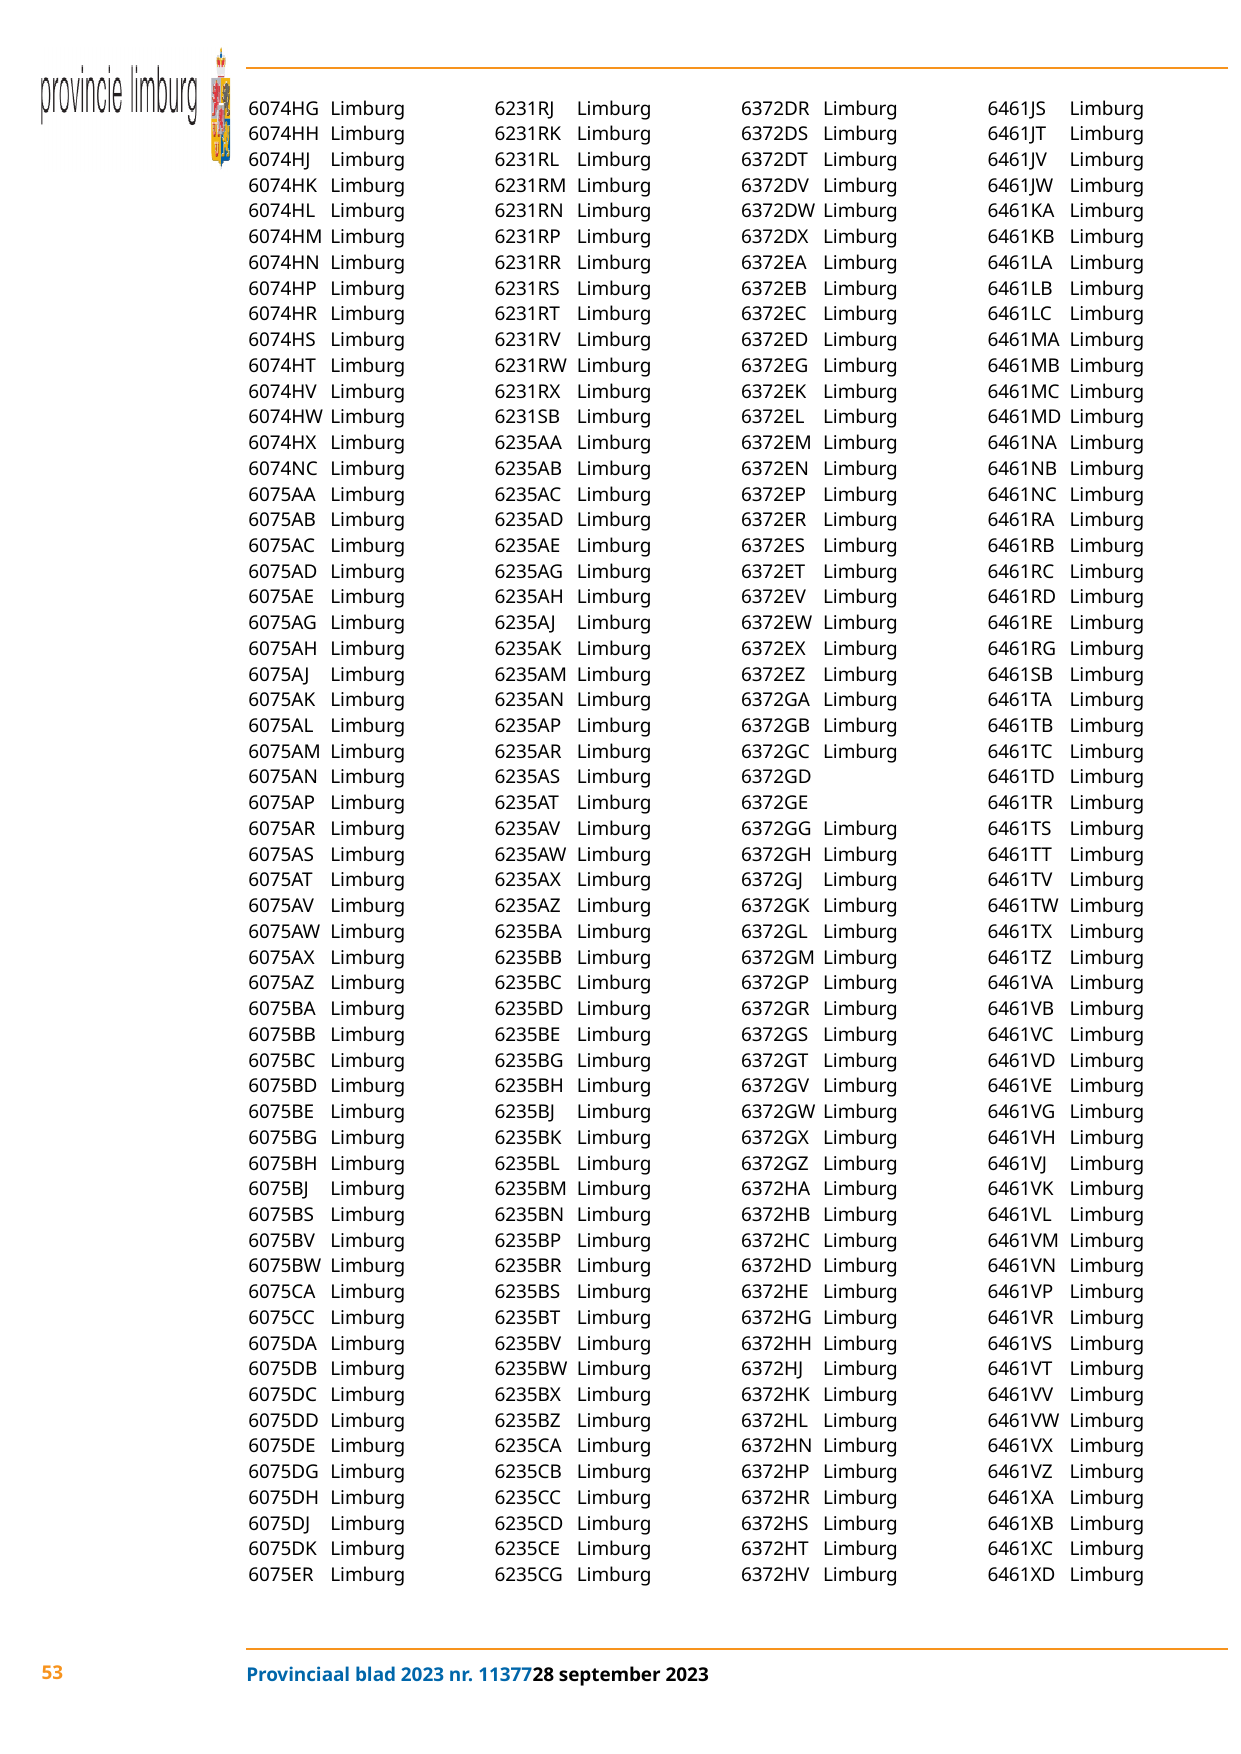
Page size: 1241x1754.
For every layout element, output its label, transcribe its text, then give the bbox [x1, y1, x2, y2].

table_cell 6372EZ [741, 661, 823, 687]
table_cell [905, 404, 987, 429]
table_cell Limburg [577, 352, 659, 378]
table_cell [659, 506, 741, 532]
table_cell [412, 1381, 494, 1407]
table_cell Limburg [577, 1278, 659, 1304]
table_cell 6231RK [494, 121, 577, 146]
table_cell 6461NC [987, 481, 1069, 506]
table_cell [412, 918, 494, 944]
table_cell Limburg [1069, 995, 1152, 1021]
table_cell 6372GP [741, 970, 823, 995]
table_cell 6372GV [741, 1073, 823, 1098]
table_cell 6461VG [987, 1098, 1069, 1124]
table_cell 6235AC [494, 481, 577, 506]
table_cell [905, 198, 987, 223]
table_cell 6075DB [248, 1356, 330, 1381]
table_cell Limburg [577, 738, 659, 764]
table_cell [905, 764, 987, 789]
table_cell [659, 790, 741, 815]
table_cell [905, 1073, 987, 1098]
table_cell [905, 738, 987, 764]
table_cell Limburg [577, 1175, 659, 1201]
table_cell Limburg [577, 1459, 659, 1484]
table_cell [659, 326, 741, 352]
table_cell [412, 661, 494, 687]
table_cell Limburg [823, 893, 905, 918]
table_cell [905, 326, 987, 352]
table_cell 6372EB [741, 275, 823, 301]
table_cell 6075AE [248, 584, 330, 609]
table_cell 6372EM [741, 429, 823, 455]
table_cell Limburg [1069, 146, 1152, 172]
table_cell Limburg [577, 1536, 659, 1561]
table_cell Limburg [823, 506, 905, 532]
table_cell 6075ER [248, 1561, 330, 1587]
table_cell Limburg [823, 1047, 905, 1072]
table_cell 6235AS [494, 764, 577, 789]
table_cell Limburg [330, 609, 412, 635]
table_cell Limburg [577, 1098, 659, 1124]
table_cell [905, 1304, 987, 1330]
table_cell Limburg [823, 609, 905, 635]
table_cell Limburg [823, 1304, 905, 1330]
table_cell 6372DT [741, 146, 823, 172]
table_cell 6461RC [987, 558, 1069, 584]
table_cell [412, 1124, 494, 1150]
table_cell Limburg [330, 1459, 412, 1484]
table_cell 6372HJ [741, 1356, 823, 1381]
table_cell 6461VL [987, 1201, 1069, 1227]
table_cell Limburg [330, 995, 412, 1021]
table_cell Limburg [1069, 584, 1152, 609]
table_cell Limburg [330, 1407, 412, 1433]
table_cell [412, 404, 494, 429]
table_cell [412, 893, 494, 918]
table_cell [905, 95, 987, 121]
table_cell Limburg [330, 712, 412, 738]
table_cell Limburg [330, 1510, 412, 1536]
table_cell 6075DJ [248, 1510, 330, 1536]
table_cell [412, 532, 494, 558]
table_cell 6235BB [494, 944, 577, 969]
table_cell 6235AB [494, 455, 577, 481]
table_cell [659, 429, 741, 455]
table_cell 6075BV [248, 1227, 330, 1253]
table_cell 6235AH [494, 584, 577, 609]
table_cell 6461LA [987, 249, 1069, 275]
table_cell [412, 275, 494, 301]
table_cell Limburg [577, 918, 659, 944]
table_cell [412, 506, 494, 532]
table_cell 6231RT [494, 301, 577, 326]
table_cell Limburg [1069, 352, 1152, 378]
table_cell [905, 121, 987, 146]
table_cell [659, 1073, 741, 1098]
table_cell 6461JV [987, 146, 1069, 172]
table_cell 6372ER [741, 506, 823, 532]
table_cell 6461JW [987, 172, 1069, 198]
table_cell 6372HT [741, 1536, 823, 1561]
table_cell 6231SB [494, 404, 577, 429]
table_cell 6461VX [987, 1433, 1069, 1458]
table_cell Limburg [330, 1021, 412, 1047]
table_cell [412, 1098, 494, 1124]
table_cell [412, 352, 494, 378]
table_cell 6372EN [741, 455, 823, 481]
table_cell 6235AT [494, 790, 577, 815]
table_cell [659, 301, 741, 326]
table_cell Limburg [1069, 224, 1152, 249]
table_cell [905, 970, 987, 995]
table_cell 6235BS [494, 1278, 577, 1304]
table_cell 6075BD [248, 1073, 330, 1098]
table_cell Limburg [1069, 867, 1152, 892]
table_cell 6372ES [741, 532, 823, 558]
table_cell Limburg [1069, 635, 1152, 661]
table_cell Limburg [577, 584, 659, 609]
table_cell Limburg [577, 1304, 659, 1330]
table_cell 6461RA [987, 506, 1069, 532]
table_cell 6372GD [741, 764, 823, 789]
table_cell [412, 146, 494, 172]
table_cell Limburg [330, 738, 412, 764]
table_cell [905, 1510, 987, 1536]
table_cell [659, 995, 741, 1021]
table_cell 6372HN [741, 1433, 823, 1458]
table_cell Limburg [577, 1330, 659, 1356]
table_cell 6075BG [248, 1124, 330, 1150]
table_cell 6461NA [987, 429, 1069, 455]
table_cell 6075BA [248, 995, 330, 1021]
table_cell Limburg [823, 1278, 905, 1304]
table_cell Limburg [577, 1561, 659, 1587]
table_cell 6075BH [248, 1150, 330, 1175]
table_cell Limburg [1069, 1098, 1152, 1124]
table_cell [905, 1278, 987, 1304]
table_cell [905, 1253, 987, 1278]
table_cell Limburg [577, 1356, 659, 1381]
table_cell [412, 584, 494, 609]
table_cell Limburg [823, 1227, 905, 1253]
table_cell [905, 172, 987, 198]
table_cell Limburg [330, 198, 412, 223]
table_cell 6235BC [494, 970, 577, 995]
table_cell Limburg [330, 918, 412, 944]
table_cell [412, 970, 494, 995]
table_cell [412, 249, 494, 275]
table_cell 6372HR [741, 1484, 823, 1510]
table_cell 6372EW [741, 609, 823, 635]
table_cell 6372GK [741, 893, 823, 918]
table_cell Limburg [1069, 841, 1152, 867]
table_cell 6461VE [987, 1073, 1069, 1098]
table_cell 6075AZ [248, 970, 330, 995]
table_cell Limburg [1069, 970, 1152, 995]
table_cell Limburg [330, 1227, 412, 1253]
table_cell [412, 1536, 494, 1561]
table_cell Limburg [577, 712, 659, 738]
table_cell 6372HG [741, 1304, 823, 1330]
table_cell Limburg [330, 1278, 412, 1304]
table_cell Limburg [823, 635, 905, 661]
table_cell Limburg [577, 1021, 659, 1047]
table_cell 6372EK [741, 378, 823, 403]
table_cell Limburg [1069, 481, 1152, 506]
table_cell 6075DE [248, 1433, 330, 1458]
table_cell 6372HC [741, 1227, 823, 1253]
table_cell [659, 1227, 741, 1253]
table_cell [659, 738, 741, 764]
table_cell Limburg [1069, 198, 1152, 223]
table_cell Limburg [577, 609, 659, 635]
table_cell Limburg [823, 404, 905, 429]
table_cell 6231RJ [494, 95, 577, 121]
table_cell Limburg [823, 1561, 905, 1587]
table_cell Limburg [330, 1381, 412, 1407]
table_cell 6075BW [248, 1253, 330, 1278]
table_cell 6461LB [987, 275, 1069, 301]
table_cell [412, 944, 494, 969]
table_cell 6074HH [248, 121, 330, 146]
table_cell Limburg [330, 95, 412, 121]
table_cell [905, 532, 987, 558]
table_cell [905, 301, 987, 326]
table_cell Limburg [1069, 404, 1152, 429]
table_cell [659, 918, 741, 944]
table_cell 6235AR [494, 738, 577, 764]
table_cell Limburg [823, 301, 905, 326]
table_cell Limburg [823, 661, 905, 687]
table_cell Limburg [577, 404, 659, 429]
table_cell [659, 352, 741, 378]
table_cell [659, 249, 741, 275]
table_cell [905, 275, 987, 301]
table_cell Limburg [330, 326, 412, 352]
table_cell Limburg [823, 584, 905, 609]
table_cell 6372GS [741, 1021, 823, 1047]
table_cell Limburg [577, 172, 659, 198]
table_cell Limburg [823, 121, 905, 146]
table_cell 6075DG [248, 1459, 330, 1484]
table_cell [659, 764, 741, 789]
table_cell 6075AA [248, 481, 330, 506]
table_cell Limburg [330, 1124, 412, 1150]
table_cell Limburg [577, 1150, 659, 1175]
table_cell Limburg [330, 687, 412, 712]
table_cell Limburg [330, 429, 412, 455]
table_cell [659, 532, 741, 558]
table_cell 6461JS [987, 95, 1069, 121]
table_cell 6235BE [494, 1021, 577, 1047]
table_cell 6235BD [494, 995, 577, 1021]
table_cell 6461MA [987, 326, 1069, 352]
table_cell [412, 429, 494, 455]
table_cell 6235BP [494, 1227, 577, 1253]
table_cell 6461KB [987, 224, 1069, 249]
table_cell Limburg [330, 635, 412, 661]
table_cell Limburg [823, 1510, 905, 1536]
table_cell Limburg [330, 352, 412, 378]
table_cell 6235AP [494, 712, 577, 738]
table_cell [659, 224, 741, 249]
table_cell Limburg [1069, 944, 1152, 969]
table_cell [659, 944, 741, 969]
table_cell Limburg [330, 1536, 412, 1561]
table_cell Limburg [577, 481, 659, 506]
table_cell 6075AJ [248, 661, 330, 687]
table_cell [412, 121, 494, 146]
table_cell Limburg [577, 95, 659, 121]
table_cell Limburg [330, 404, 412, 429]
table_cell 6074HK [248, 172, 330, 198]
table_cell [412, 1150, 494, 1175]
table_cell 6235BA [494, 918, 577, 944]
table_cell Limburg [577, 326, 659, 352]
table_cell 6075DD [248, 1407, 330, 1433]
table_cell 6461XA [987, 1484, 1069, 1510]
table_cell [412, 995, 494, 1021]
table_cell Limburg [330, 1175, 412, 1201]
table_cell Limburg [823, 198, 905, 223]
table_cell [412, 867, 494, 892]
table_cell [412, 172, 494, 198]
table_cell Limburg [823, 1201, 905, 1227]
table_cell [412, 1407, 494, 1433]
table_cell 6461VV [987, 1381, 1069, 1407]
table_cell Limburg [1069, 918, 1152, 944]
table_cell Limburg [823, 1356, 905, 1381]
table_cell 6074HM [248, 224, 330, 249]
table_cell [659, 712, 741, 738]
table_cell 6461VT [987, 1356, 1069, 1381]
table_cell 6235CE [494, 1536, 577, 1561]
table_cell Limburg [823, 532, 905, 558]
table_cell 6074HV [248, 378, 330, 403]
table_cell [412, 841, 494, 867]
table_cell 6372GW [741, 1098, 823, 1124]
table_cell Limburg [1069, 1536, 1152, 1561]
table_cell 6235CG [494, 1561, 577, 1587]
table_cell Limburg [577, 944, 659, 969]
table_cell Limburg [577, 1047, 659, 1072]
table_cell [659, 1356, 741, 1381]
table_cell Limburg [577, 661, 659, 687]
table_cell Limburg [823, 841, 905, 867]
table_cell Limburg [1069, 712, 1152, 738]
table_cell [412, 1459, 494, 1484]
table_cell Limburg [330, 1073, 412, 1098]
picture [41, 47, 231, 172]
table_cell 6372EL [741, 404, 823, 429]
table_cell [905, 661, 987, 687]
table_cell 6235BG [494, 1047, 577, 1072]
table_cell Limburg [823, 995, 905, 1021]
table_cell 6461TX [987, 918, 1069, 944]
table_cell [905, 635, 987, 661]
table_cell 6461XC [987, 1536, 1069, 1561]
table_cell [905, 867, 987, 892]
table_cell 6372ED [741, 326, 823, 352]
table_cell Limburg [1069, 790, 1152, 815]
table_cell 6372HL [741, 1407, 823, 1433]
table_cell 6461TT [987, 841, 1069, 867]
table_cell 6075AB [248, 506, 330, 532]
table_cell [659, 481, 741, 506]
table_cell Limburg [330, 1150, 412, 1175]
table_cell [905, 944, 987, 969]
table_cell [905, 584, 987, 609]
table_cell Limburg [823, 558, 905, 584]
table_cell [659, 121, 741, 146]
table_cell Limburg [1069, 1561, 1152, 1587]
table_cell Limburg [823, 378, 905, 403]
table_cell 6235AZ [494, 893, 577, 918]
table_cell 6074HT [248, 352, 330, 378]
table_cell 6461TW [987, 893, 1069, 918]
table_cell [905, 224, 987, 249]
table_cell Limburg [577, 1510, 659, 1536]
table_cell Limburg [577, 378, 659, 403]
table_cell [659, 558, 741, 584]
table_cell 6372EC [741, 301, 823, 326]
table_cell 6231RS [494, 275, 577, 301]
table_cell Limburg [823, 146, 905, 172]
table_cell [905, 1433, 987, 1458]
table_cell [659, 1459, 741, 1484]
table_cell [823, 790, 905, 815]
table_cell Limburg [823, 1484, 905, 1510]
table_cell Limburg [577, 558, 659, 584]
table_cell Limburg [1069, 1124, 1152, 1150]
table_cell 6461TC [987, 738, 1069, 764]
table_cell [659, 584, 741, 609]
table_cell Limburg [1069, 172, 1152, 198]
table_cell 6235BJ [494, 1098, 577, 1124]
table_cell [659, 1407, 741, 1433]
table_cell [659, 1433, 741, 1458]
table_cell 6372DV [741, 172, 823, 198]
table_cell [412, 764, 494, 789]
table_cell [905, 995, 987, 1021]
table_cell 6372GG [741, 815, 823, 841]
table_cell Limburg [823, 944, 905, 969]
table_cell 6372GE [741, 790, 823, 815]
table_cell 6372GC [741, 738, 823, 764]
table_cell [905, 455, 987, 481]
table_cell 6074NC [248, 455, 330, 481]
table_cell [659, 146, 741, 172]
table_cell Limburg [823, 1330, 905, 1356]
table_cell Limburg [1069, 1381, 1152, 1407]
table_cell [659, 1484, 741, 1510]
table_cell Limburg [1069, 764, 1152, 789]
table_cell [412, 1253, 494, 1278]
table_cell 6235BZ [494, 1407, 577, 1433]
table_cell [659, 815, 741, 841]
table_cell Limburg [330, 584, 412, 609]
table_cell 6235AD [494, 506, 577, 532]
table_cell [905, 1227, 987, 1253]
table_cell [905, 1150, 987, 1175]
table_cell Limburg [823, 249, 905, 275]
table_cell 6074HR [248, 301, 330, 326]
table_cell 6075AX [248, 944, 330, 969]
table_cell [659, 95, 741, 121]
table_cell 6461KA [987, 198, 1069, 223]
table_cell Limburg [1069, 1073, 1152, 1098]
table_cell 6461TS [987, 815, 1069, 841]
table_cell Limburg [823, 970, 905, 995]
table_cell Limburg [1069, 275, 1152, 301]
table_cell 6372GX [741, 1124, 823, 1150]
table_cell [659, 1175, 741, 1201]
table_cell 6372HE [741, 1278, 823, 1304]
table_cell [659, 1124, 741, 1150]
table_cell Limburg [823, 429, 905, 455]
table_cell Limburg [577, 506, 659, 532]
table_cell Limburg [577, 970, 659, 995]
table_cell 6074HG [248, 95, 330, 121]
table_cell 6461VZ [987, 1459, 1069, 1484]
table_cell Limburg [1069, 1510, 1152, 1536]
table_cell Limburg [1069, 1407, 1152, 1433]
table_cell [905, 1407, 987, 1433]
table_cell [905, 1175, 987, 1201]
table_cell [659, 687, 741, 712]
table_cell Limburg [1069, 661, 1152, 687]
table_cell Limburg [1069, 1227, 1152, 1253]
table_cell [659, 1381, 741, 1407]
table_cell [905, 918, 987, 944]
table_cell 6461VB [987, 995, 1069, 1021]
table_cell 6461XD [987, 1561, 1069, 1587]
table_cell [659, 1510, 741, 1536]
table_cell [905, 1536, 987, 1561]
table_cell 6372GJ [741, 867, 823, 892]
table_cell 6075AC [248, 532, 330, 558]
table_cell [659, 172, 741, 198]
table_cell [412, 609, 494, 635]
table_cell Limburg [330, 378, 412, 403]
table_cell 6461VN [987, 1253, 1069, 1278]
table_cell Limburg [1069, 506, 1152, 532]
table_cell 6372DR [741, 95, 823, 121]
table_cell 6075DK [248, 1536, 330, 1561]
table_cell Limburg [823, 275, 905, 301]
table_cell Limburg [577, 687, 659, 712]
table_cell Limburg [577, 455, 659, 481]
table_cell [659, 198, 741, 223]
table_cell 6074HW [248, 404, 330, 429]
table_cell 6075DA [248, 1330, 330, 1356]
table_cell Limburg [1069, 1459, 1152, 1484]
table_cell [659, 1150, 741, 1175]
table_cell Limburg [577, 867, 659, 892]
table_cell [412, 687, 494, 712]
table_cell Limburg [577, 1253, 659, 1278]
table_cell 6461RD [987, 584, 1069, 609]
table_cell 6235BV [494, 1330, 577, 1356]
table_cell 6372HV [741, 1561, 823, 1587]
table_cell Limburg [330, 172, 412, 198]
table_cell [412, 815, 494, 841]
table_cell Limburg [1069, 1253, 1152, 1278]
table_cell [412, 1073, 494, 1098]
table_cell [659, 1253, 741, 1278]
table_cell [659, 1047, 741, 1072]
table_cell [905, 1561, 987, 1587]
table_cell 6231RW [494, 352, 577, 378]
table_cell 6461VH [987, 1124, 1069, 1150]
table_cell Limburg [577, 893, 659, 918]
table_cell [905, 146, 987, 172]
table_cell Limburg [330, 944, 412, 969]
table_cell 6235AJ [494, 609, 577, 635]
table_cell [905, 1356, 987, 1381]
table_cell 6235BW [494, 1356, 577, 1381]
table_cell Limburg [1069, 378, 1152, 403]
table_cell Limburg [823, 1536, 905, 1561]
table_cell 6231RR [494, 249, 577, 275]
table_cell 6372GA [741, 687, 823, 712]
table_cell Limburg [823, 1150, 905, 1175]
table_cell [412, 1047, 494, 1072]
table_cell Limburg [330, 1561, 412, 1587]
table_cell 6235BH [494, 1073, 577, 1098]
table_cell 6461VK [987, 1175, 1069, 1201]
table_cell Limburg [577, 1484, 659, 1510]
table_cell [412, 455, 494, 481]
table_cell Limburg [1069, 1175, 1152, 1201]
table_cell 6231RM [494, 172, 577, 198]
table_cell [412, 635, 494, 661]
table_cell [659, 841, 741, 867]
table_cell [412, 224, 494, 249]
table_cell Limburg [577, 995, 659, 1021]
table_cell [659, 1561, 741, 1587]
table_cell [412, 712, 494, 738]
table_cell Limburg [823, 1124, 905, 1150]
table_cell 6372EV [741, 584, 823, 609]
table_cell Limburg [823, 1253, 905, 1278]
table_cell Limburg [577, 1124, 659, 1150]
table_cell Limburg [1069, 1201, 1152, 1227]
table_cell Limburg [823, 687, 905, 712]
table_cell Limburg [330, 970, 412, 995]
table_cell [412, 790, 494, 815]
table_cell [659, 1536, 741, 1561]
table_cell 6461MD [987, 404, 1069, 429]
table_cell [905, 1459, 987, 1484]
table_cell 6461LC [987, 301, 1069, 326]
table_cell Limburg [330, 1047, 412, 1072]
table_cell [905, 249, 987, 275]
table_cell Limburg [1069, 609, 1152, 635]
table_cell [905, 1201, 987, 1227]
table_cell 6372HH [741, 1330, 823, 1356]
table_cell [905, 841, 987, 867]
table_cell 6074HX [248, 429, 330, 455]
table_cell 6231RL [494, 146, 577, 172]
table_cell Limburg [823, 1098, 905, 1124]
table_cell Limburg [577, 790, 659, 815]
table_cell Limburg [330, 506, 412, 532]
table_cell Limburg [823, 712, 905, 738]
table_cell Limburg [330, 893, 412, 918]
table_cell Limburg [330, 1253, 412, 1278]
table_cell [905, 609, 987, 635]
table_cell Limburg [330, 764, 412, 789]
table_cell [412, 1356, 494, 1381]
table_cell 6235BR [494, 1253, 577, 1278]
table_cell 6235AE [494, 532, 577, 558]
table_cell Limburg [577, 198, 659, 223]
table_cell Limburg [330, 532, 412, 558]
table_cell Limburg [823, 224, 905, 249]
table_cell 6235BL [494, 1150, 577, 1175]
table_cell 6461VC [987, 1021, 1069, 1047]
table_cell Limburg [1069, 1278, 1152, 1304]
table_cell 6372GL [741, 918, 823, 944]
table_cell Limburg [823, 352, 905, 378]
table_cell 6372EP [741, 481, 823, 506]
table_cell 6235CB [494, 1459, 577, 1484]
table_cell 6461VJ [987, 1150, 1069, 1175]
table_cell 6231RN [494, 198, 577, 223]
table_cell [659, 455, 741, 481]
table_cell Limburg [577, 1073, 659, 1098]
table_cell 6235AM [494, 661, 577, 687]
table_cell Limburg [330, 1356, 412, 1381]
table_cell 6075BB [248, 1021, 330, 1047]
table_cell Limburg [577, 224, 659, 249]
table_cell Limburg [577, 275, 659, 301]
table_cell Limburg [823, 1407, 905, 1433]
table_cell Limburg [823, 1021, 905, 1047]
table_cell 6461MB [987, 352, 1069, 378]
table_cell Limburg [577, 121, 659, 146]
table_cell 6372HB [741, 1201, 823, 1227]
table_cell Limburg [577, 429, 659, 455]
table_cell 6235BN [494, 1201, 577, 1227]
table_cell 6074HL [248, 198, 330, 223]
table_cell Limburg [823, 326, 905, 352]
table_cell Limburg [577, 1407, 659, 1433]
table_cell Limburg [1069, 95, 1152, 121]
table_cell 6235AN [494, 687, 577, 712]
table_cell 6461TV [987, 867, 1069, 892]
table_cell 6461VW [987, 1407, 1069, 1433]
table_cell [905, 429, 987, 455]
table_cell 6372HK [741, 1381, 823, 1407]
table_cell 6461XB [987, 1510, 1069, 1536]
table_cell [905, 352, 987, 378]
table_cell Limburg [823, 1381, 905, 1407]
table_cell 6231RX [494, 378, 577, 403]
table_cell 6075AK [248, 687, 330, 712]
table_cell Limburg [330, 249, 412, 275]
table_cell 6235BT [494, 1304, 577, 1330]
table_cell 6074HS [248, 326, 330, 352]
table_cell Limburg [1069, 1330, 1152, 1356]
table_cell 6075DH [248, 1484, 330, 1510]
table_cell Limburg [330, 1098, 412, 1124]
table_cell 6075AM [248, 738, 330, 764]
table_cell 6461RG [987, 635, 1069, 661]
table_cell Limburg [1069, 1021, 1152, 1047]
table_cell Limburg [1069, 1150, 1152, 1175]
table_cell 6075AV [248, 893, 330, 918]
table_cell 6372HP [741, 1459, 823, 1484]
table_cell [412, 1433, 494, 1458]
table_cell 6075BE [248, 1098, 330, 1124]
table_cell [905, 790, 987, 815]
table_cell [659, 275, 741, 301]
table_cell [659, 970, 741, 995]
table_cell Limburg [1069, 1484, 1152, 1510]
table_cell 6461MC [987, 378, 1069, 403]
table_cell 6235AV [494, 815, 577, 841]
table_cell [905, 558, 987, 584]
table_cell 6372HS [741, 1510, 823, 1536]
table_cell [412, 95, 494, 121]
table_cell Limburg [577, 764, 659, 789]
table_cell [412, 198, 494, 223]
table_cell Limburg [823, 815, 905, 841]
table_cell 6235CA [494, 1433, 577, 1458]
table_cell Limburg [330, 867, 412, 892]
table_cell 6461TZ [987, 944, 1069, 969]
table_cell Limburg [330, 1304, 412, 1330]
table_cell Limburg [1069, 558, 1152, 584]
table_cell [412, 1510, 494, 1536]
table_cell 6461RB [987, 532, 1069, 558]
table_cell [905, 1484, 987, 1510]
table_cell Limburg [1069, 455, 1152, 481]
table_cell 6372GZ [741, 1150, 823, 1175]
table_cell 6075AN [248, 764, 330, 789]
table_cell 6075CA [248, 1278, 330, 1304]
table_cell 6461RE [987, 609, 1069, 635]
table_cell Limburg [1069, 1047, 1152, 1072]
table_cell Limburg [330, 1330, 412, 1356]
table_cell Limburg [1069, 301, 1152, 326]
table_cell 6372EX [741, 635, 823, 661]
table_cell Limburg [577, 815, 659, 841]
table_cell Limburg [823, 918, 905, 944]
table_cell Limburg [823, 1073, 905, 1098]
table_cell Limburg [330, 558, 412, 584]
table_cell [905, 1381, 987, 1407]
table_cell [905, 815, 987, 841]
table_cell [905, 893, 987, 918]
table_cell 6372EA [741, 249, 823, 275]
table_cell [659, 609, 741, 635]
table_cell 6075AT [248, 867, 330, 892]
table_cell [412, 481, 494, 506]
table_cell Limburg [823, 738, 905, 764]
table_cell 6372DX [741, 224, 823, 249]
table_cell Limburg [577, 1433, 659, 1458]
table_cell Limburg [1069, 429, 1152, 455]
table_cell 6461TA [987, 687, 1069, 712]
table_cell 6231RV [494, 326, 577, 352]
table_cell 6075AR [248, 815, 330, 841]
table_cell Limburg [1069, 326, 1152, 352]
table_cell Limburg [577, 146, 659, 172]
table_cell Limburg [823, 455, 905, 481]
table_cell Limburg [1069, 121, 1152, 146]
table_cell [412, 1021, 494, 1047]
table_cell [659, 378, 741, 403]
table_cell [412, 1201, 494, 1227]
table_cell Limburg [823, 95, 905, 121]
table_cell 6075CC [248, 1304, 330, 1330]
table_cell [412, 326, 494, 352]
table_cell [412, 1175, 494, 1201]
table_cell 6235BM [494, 1175, 577, 1201]
table_cell 6461VD [987, 1047, 1069, 1072]
table_cell [659, 1278, 741, 1304]
table_cell Limburg [330, 790, 412, 815]
table_cell [659, 893, 741, 918]
table_cell 6461NB [987, 455, 1069, 481]
table_cell [659, 635, 741, 661]
table_cell [412, 378, 494, 403]
table_cell [905, 1047, 987, 1072]
table_cell Limburg [823, 867, 905, 892]
table_cell [905, 506, 987, 532]
table_cell [659, 867, 741, 892]
table_cell [412, 738, 494, 764]
table_cell Limburg [577, 301, 659, 326]
table_cell 6235CD [494, 1510, 577, 1536]
table_cell Limburg [1069, 532, 1152, 558]
table_cell 6231RP [494, 224, 577, 249]
table_cell Limburg [330, 1201, 412, 1227]
table_cell Limburg [330, 1484, 412, 1510]
table_cell Limburg [577, 1201, 659, 1227]
table_cell Limburg [1069, 1433, 1152, 1458]
table_cell 6372HD [741, 1253, 823, 1278]
table_cell [659, 1304, 741, 1330]
table_cell Limburg [330, 301, 412, 326]
table_cell 6461VM [987, 1227, 1069, 1253]
table_cell [905, 378, 987, 403]
table_cell Limburg [330, 661, 412, 687]
table_cell 6075BC [248, 1047, 330, 1072]
table_cell [659, 1201, 741, 1227]
table_cell 6075DC [248, 1381, 330, 1407]
table_cell Limburg [577, 1227, 659, 1253]
table_cell Limburg [577, 532, 659, 558]
table_cell Limburg [330, 146, 412, 172]
table_cell 6372DS [741, 121, 823, 146]
table_cell Limburg [1069, 1304, 1152, 1330]
table_cell [412, 1278, 494, 1304]
table_cell [659, 661, 741, 687]
table_cell Limburg [577, 635, 659, 661]
table_cell 6461JT [987, 121, 1069, 146]
table_cell 6235AX [494, 867, 577, 892]
table_cell 6372GM [741, 944, 823, 969]
table_cell [412, 1227, 494, 1253]
table_cell 6075AS [248, 841, 330, 867]
table_cell Limburg [330, 841, 412, 867]
table_cell Limburg [1069, 815, 1152, 841]
table_cell [823, 764, 905, 789]
table_cell Limburg [330, 1433, 412, 1458]
table_cell [659, 1330, 741, 1356]
table_cell 6074HN [248, 249, 330, 275]
table_cell Limburg [823, 1433, 905, 1458]
table_cell 6235AA [494, 429, 577, 455]
table_cell [905, 1124, 987, 1150]
table_cell Limburg [577, 841, 659, 867]
table_cell 6074HJ [248, 146, 330, 172]
table_cell 6235AK [494, 635, 577, 661]
table_cell Limburg [330, 224, 412, 249]
table_cell 6075AD [248, 558, 330, 584]
table_cell 6461TB [987, 712, 1069, 738]
table_cell 6372DW [741, 198, 823, 223]
table_cell 6075AG [248, 609, 330, 635]
table_cell 6235AW [494, 841, 577, 867]
table_cell [905, 712, 987, 738]
table_cell Limburg [330, 481, 412, 506]
table_cell [905, 481, 987, 506]
table_cell 6372GH [741, 841, 823, 867]
table_cell [412, 558, 494, 584]
table_cell 6235CC [494, 1484, 577, 1510]
table_cell Limburg [1069, 687, 1152, 712]
table_cell Limburg [330, 815, 412, 841]
table_cell Limburg [823, 172, 905, 198]
table_cell 6372GR [741, 995, 823, 1021]
table_cell Limburg [577, 249, 659, 275]
table_cell 6075AL [248, 712, 330, 738]
table_cell 6372HA [741, 1175, 823, 1201]
table_cell Limburg [823, 1175, 905, 1201]
table_cell Limburg [823, 481, 905, 506]
table_cell [659, 1098, 741, 1124]
table_cell Limburg [330, 455, 412, 481]
table_cell 6075AW [248, 918, 330, 944]
table_cell [412, 1561, 494, 1587]
table_cell 6075BJ [248, 1175, 330, 1201]
table_cell Limburg [1069, 893, 1152, 918]
table_cell 6461VP [987, 1278, 1069, 1304]
table_cell 6461VS [987, 1330, 1069, 1356]
table_cell [412, 1330, 494, 1356]
table_cell 6235BX [494, 1381, 577, 1407]
table_cell 6074HP [248, 275, 330, 301]
table_cell 6235AG [494, 558, 577, 584]
table_cell 6461TR [987, 790, 1069, 815]
table_cell 6372GT [741, 1047, 823, 1072]
table_cell [659, 1021, 741, 1047]
table_cell 6372ET [741, 558, 823, 584]
table_cell 6075AH [248, 635, 330, 661]
table_cell 6372GB [741, 712, 823, 738]
table_cell [905, 1330, 987, 1356]
table_cell Limburg [577, 1381, 659, 1407]
table_cell [412, 1484, 494, 1510]
table_cell Limburg [330, 121, 412, 146]
table_cell Limburg [330, 275, 412, 301]
table_cell 6461SB [987, 661, 1069, 687]
table_cell 6075AP [248, 790, 330, 815]
table_cell Limburg [1069, 249, 1152, 275]
table_cell [412, 301, 494, 326]
table_cell 6461VA [987, 970, 1069, 995]
table_cell [905, 687, 987, 712]
table_cell Limburg [1069, 1356, 1152, 1381]
table_cell [905, 1098, 987, 1124]
table_cell Limburg [823, 1459, 905, 1484]
table_cell [905, 1021, 987, 1047]
table_cell 6461TD [987, 764, 1069, 789]
table_cell [412, 1304, 494, 1330]
table_cell 6235BK [494, 1124, 577, 1150]
table_cell 6075BS [248, 1201, 330, 1227]
table_cell Limburg [1069, 738, 1152, 764]
table_cell 6372EG [741, 352, 823, 378]
table_cell 6461VR [987, 1304, 1069, 1330]
table_cell [659, 404, 741, 429]
